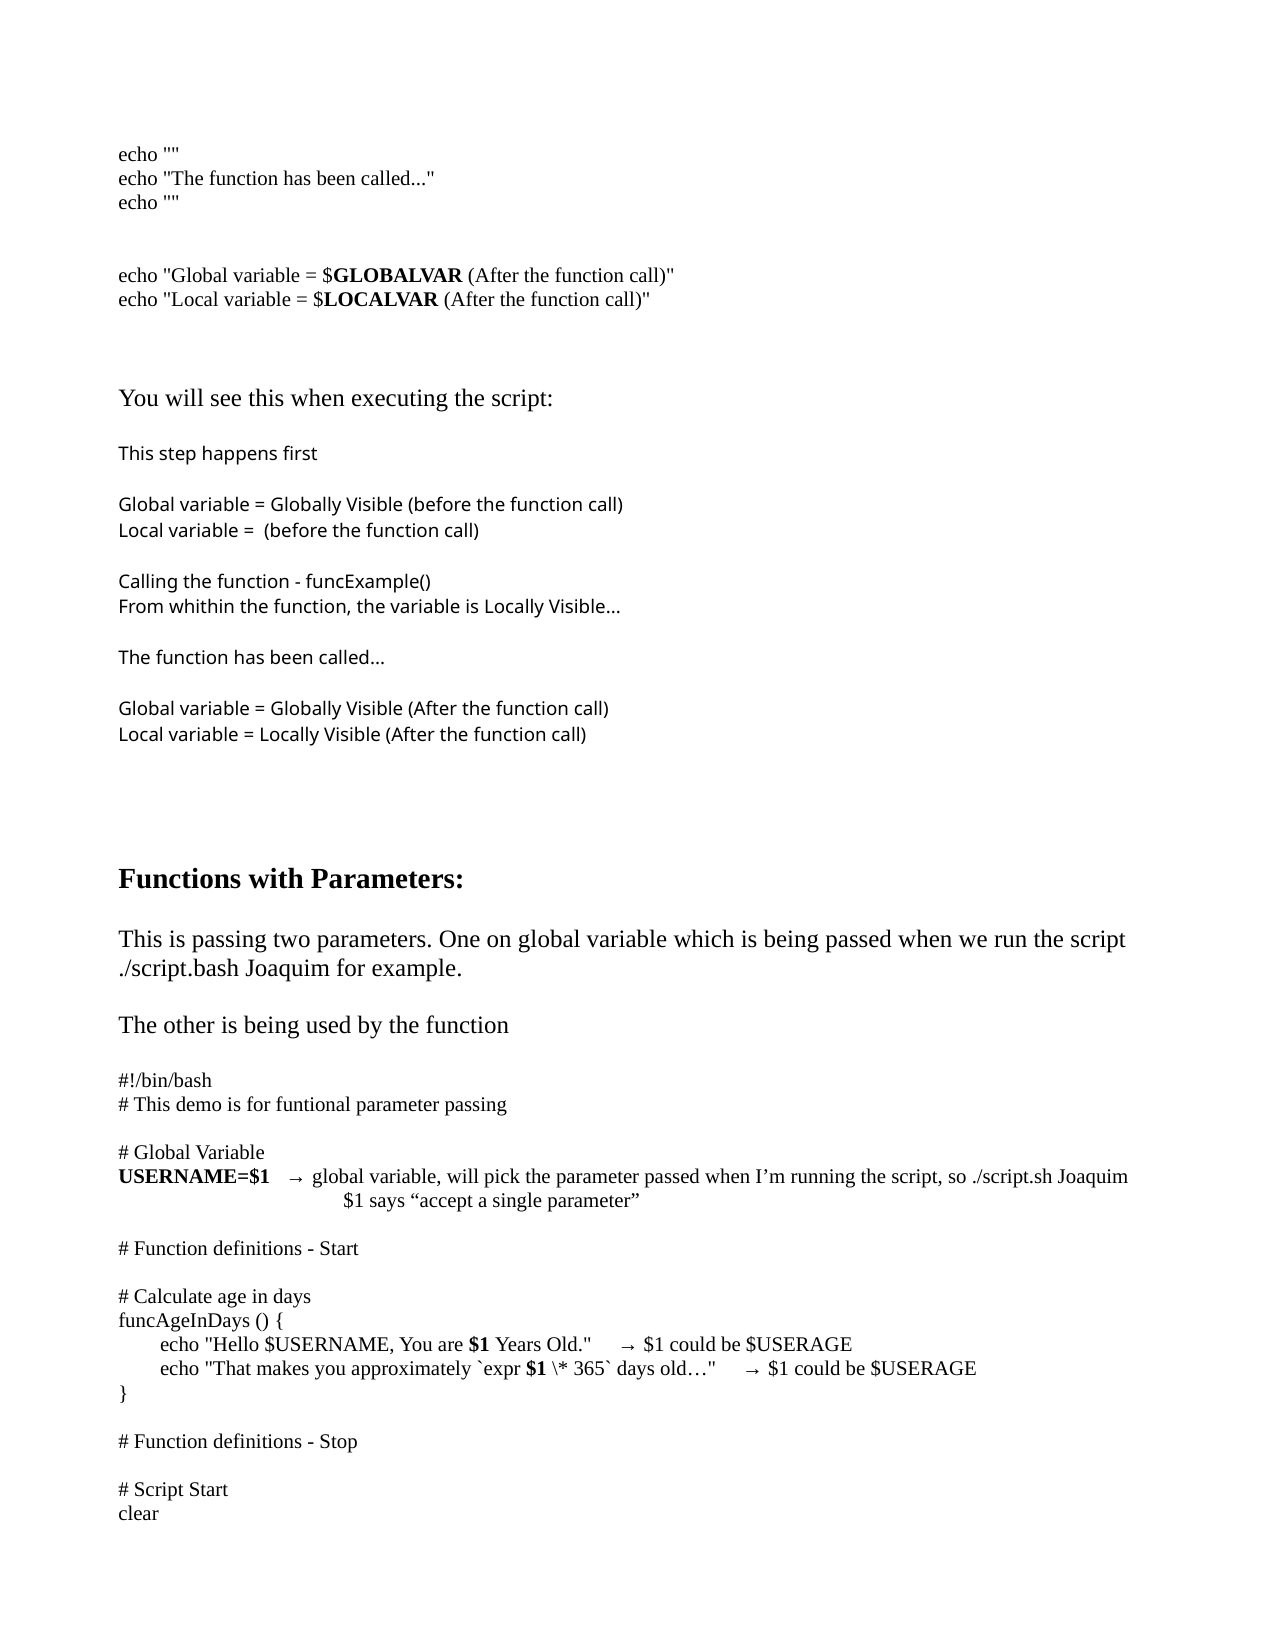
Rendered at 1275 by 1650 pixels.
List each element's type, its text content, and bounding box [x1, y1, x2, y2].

text echo "" [118, 142, 1157, 166]
text Global variable = Globally Visible (before the function call) [118, 491, 1157, 517]
text Calling the function - funcExample() [118, 568, 1157, 593]
text Local variable = Locally Visible (After the function call) [118, 721, 1157, 747]
text # Function definitions - Start [118, 1236, 1157, 1260]
text From whithin the function, the variable is Locally Visible... [118, 593, 1157, 619]
text echo "Global variable = $GLOBALVAR (After the function call)" [118, 262, 1157, 287]
text #!/bin/bash [118, 1068, 1157, 1092]
text # Function definitions - Stop [118, 1428, 1157, 1453]
text echo "Hello $USERNAME, You are $1 Years Old." → $1 could be $USERAGE [118, 1332, 1157, 1356]
text $1 says “accept a single parameter” [118, 1188, 1157, 1212]
text # Global Variable [118, 1140, 1157, 1164]
text This is passing two parameters. One on global variable which is being passed when we run the script [118, 924, 1157, 953]
text # Script Start [118, 1477, 1157, 1501]
text The function has been called... [118, 644, 1157, 670]
text ./script.bash Joaquim for example. [118, 953, 1157, 981]
text } [118, 1380, 1157, 1404]
text Global variable = Globally Visible (After the function call) [118, 696, 1157, 721]
text Functions with Parameters: [118, 862, 1157, 895]
text funcAgeInDays () { [118, 1308, 1157, 1332]
text echo "That makes you approximately `expr $1 \* 365` days old…" → $1 could be $USERAGE [118, 1356, 1157, 1380]
text The other is being used by the function [118, 1010, 1157, 1039]
text This step happens first [118, 440, 1157, 466]
text echo "The function has been called..." [118, 166, 1157, 190]
text echo "" [118, 190, 1157, 214]
text USERNAME=$1 → global variable, will pick the parameter passed when I’m running the script, so ./script.sh Joaquim [118, 1164, 1157, 1188]
text # This demo is for funtional parameter passing [118, 1092, 1157, 1116]
text Local variable = (before the function call) [118, 517, 1157, 542]
text echo "Local variable = $LOCALVAR (After the function call)" [118, 287, 1157, 311]
text You will see this when executing the script: [118, 383, 1157, 412]
text # Calculate age in days [118, 1284, 1157, 1308]
text clear [118, 1501, 1157, 1525]
